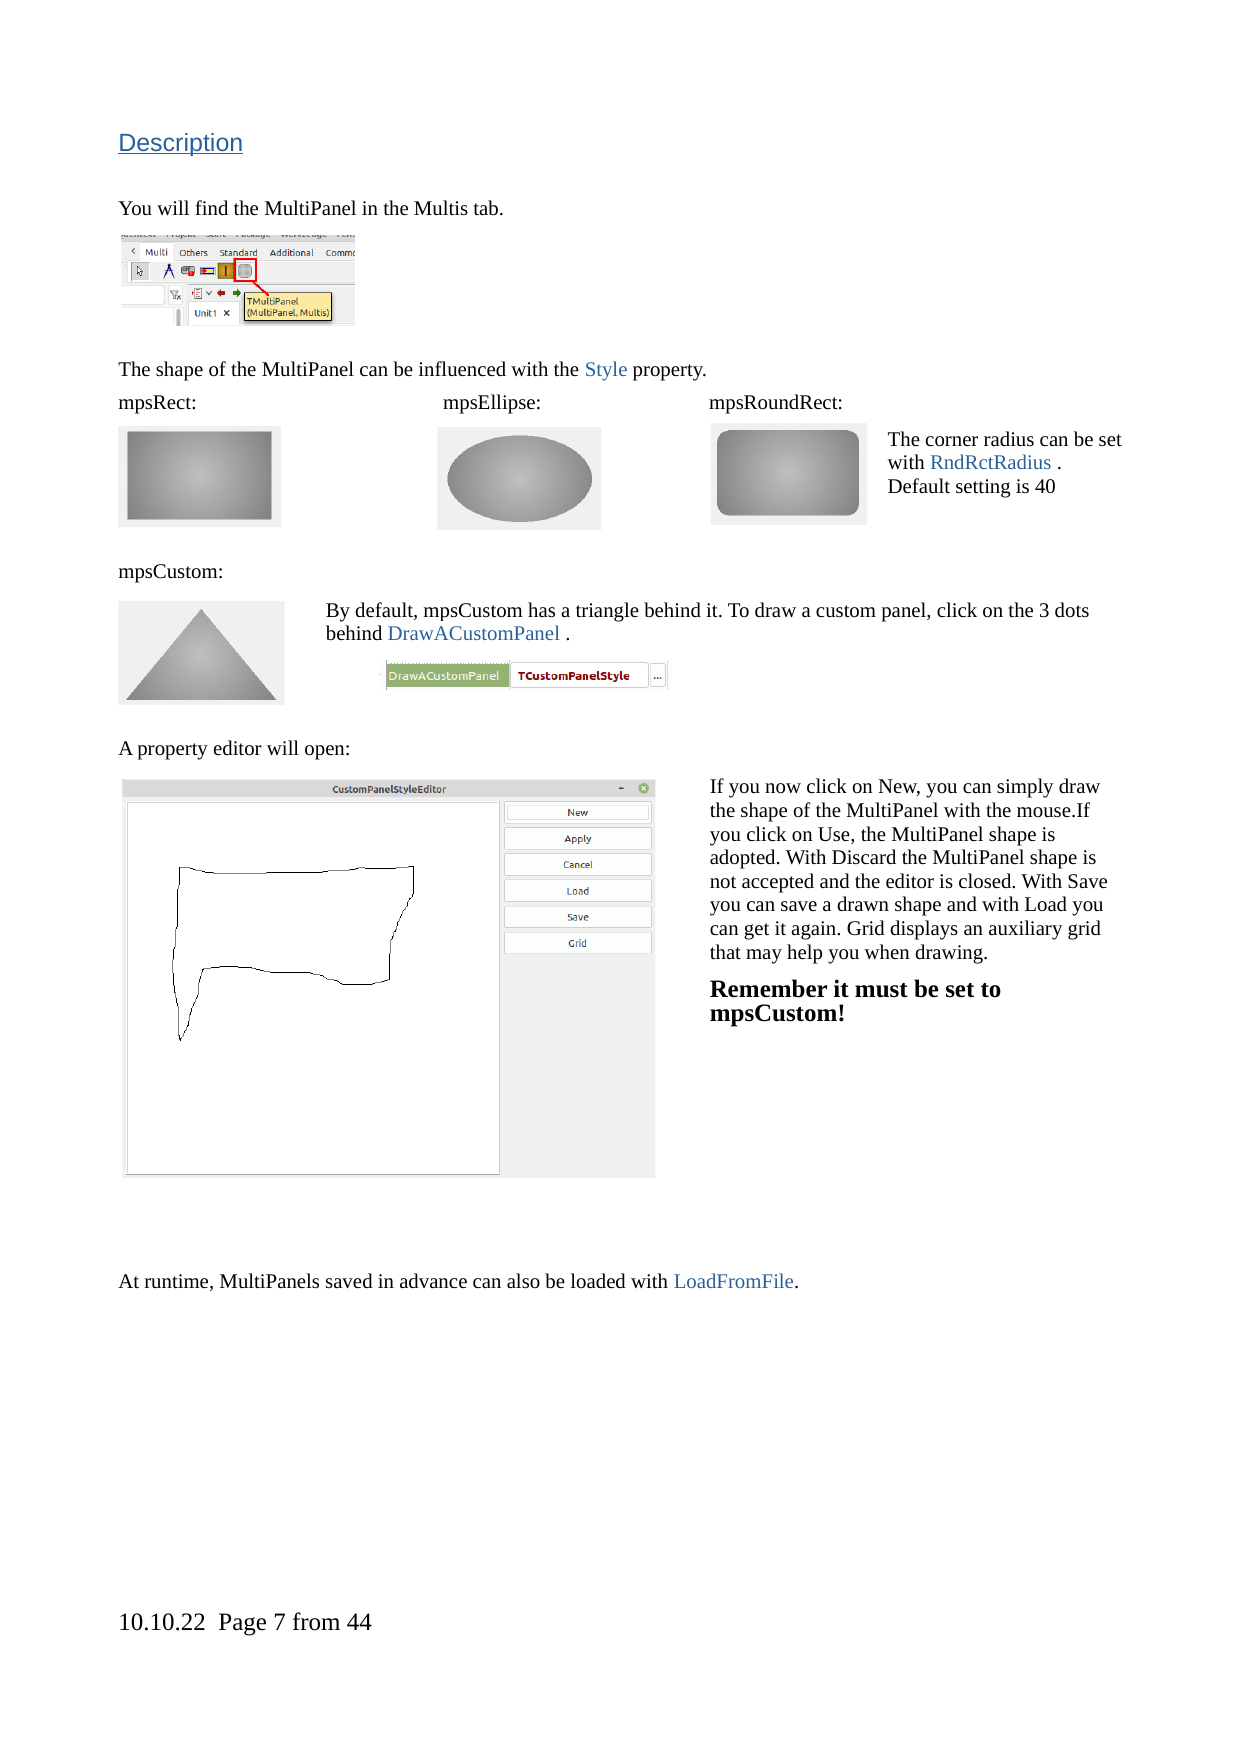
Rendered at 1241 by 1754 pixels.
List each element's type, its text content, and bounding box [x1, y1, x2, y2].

picture [118, 601, 285, 705]
picture [122, 779, 656, 1178]
text The shape of the MultiPanel can be influenced with the Style property. [118, 363, 1122, 380]
picture [437, 427, 602, 530]
picture [121, 235, 355, 326]
text At runtime, MultiPanels saved in advance can also be loaded with LoadFromFile. [118, 1270, 1122, 1293]
picture [379, 660, 672, 690]
picture [118, 426, 282, 527]
text By default, mpsCustom has a triangle behind it. To draw a custom panel, click on the 3 dots behind DrawACustomPanel . [118, 598, 1122, 646]
picture [710, 423, 868, 525]
text If you now click on New, you can simply draw the shape of the MultiPanel with the mouse.If you click on Use, the MultiPanel shape is adopted. With Discard the MultiPanel shape is not accepted and the editor is closed. With Save you can save a drawn shape and with Load you can get it again. Grid displays an auxiliary grid that may help you when drawing. [118, 775, 1122, 964]
text Remember it must be set to mpsCustom! [656, 978, 1122, 1026]
subtitle Description [118, 133, 1122, 156]
text The corner radius can be set with RndRctRadius . Default setting is 40 [118, 427, 1122, 545]
text A property editor will open: [118, 737, 1122, 760]
text mpsRect: mpsEllipse: mpsRoundRect: [118, 395, 1122, 413]
text mpsCustom: [118, 560, 1122, 584]
text You will find the MultiPanel in the Multis tab. [118, 201, 1122, 219]
